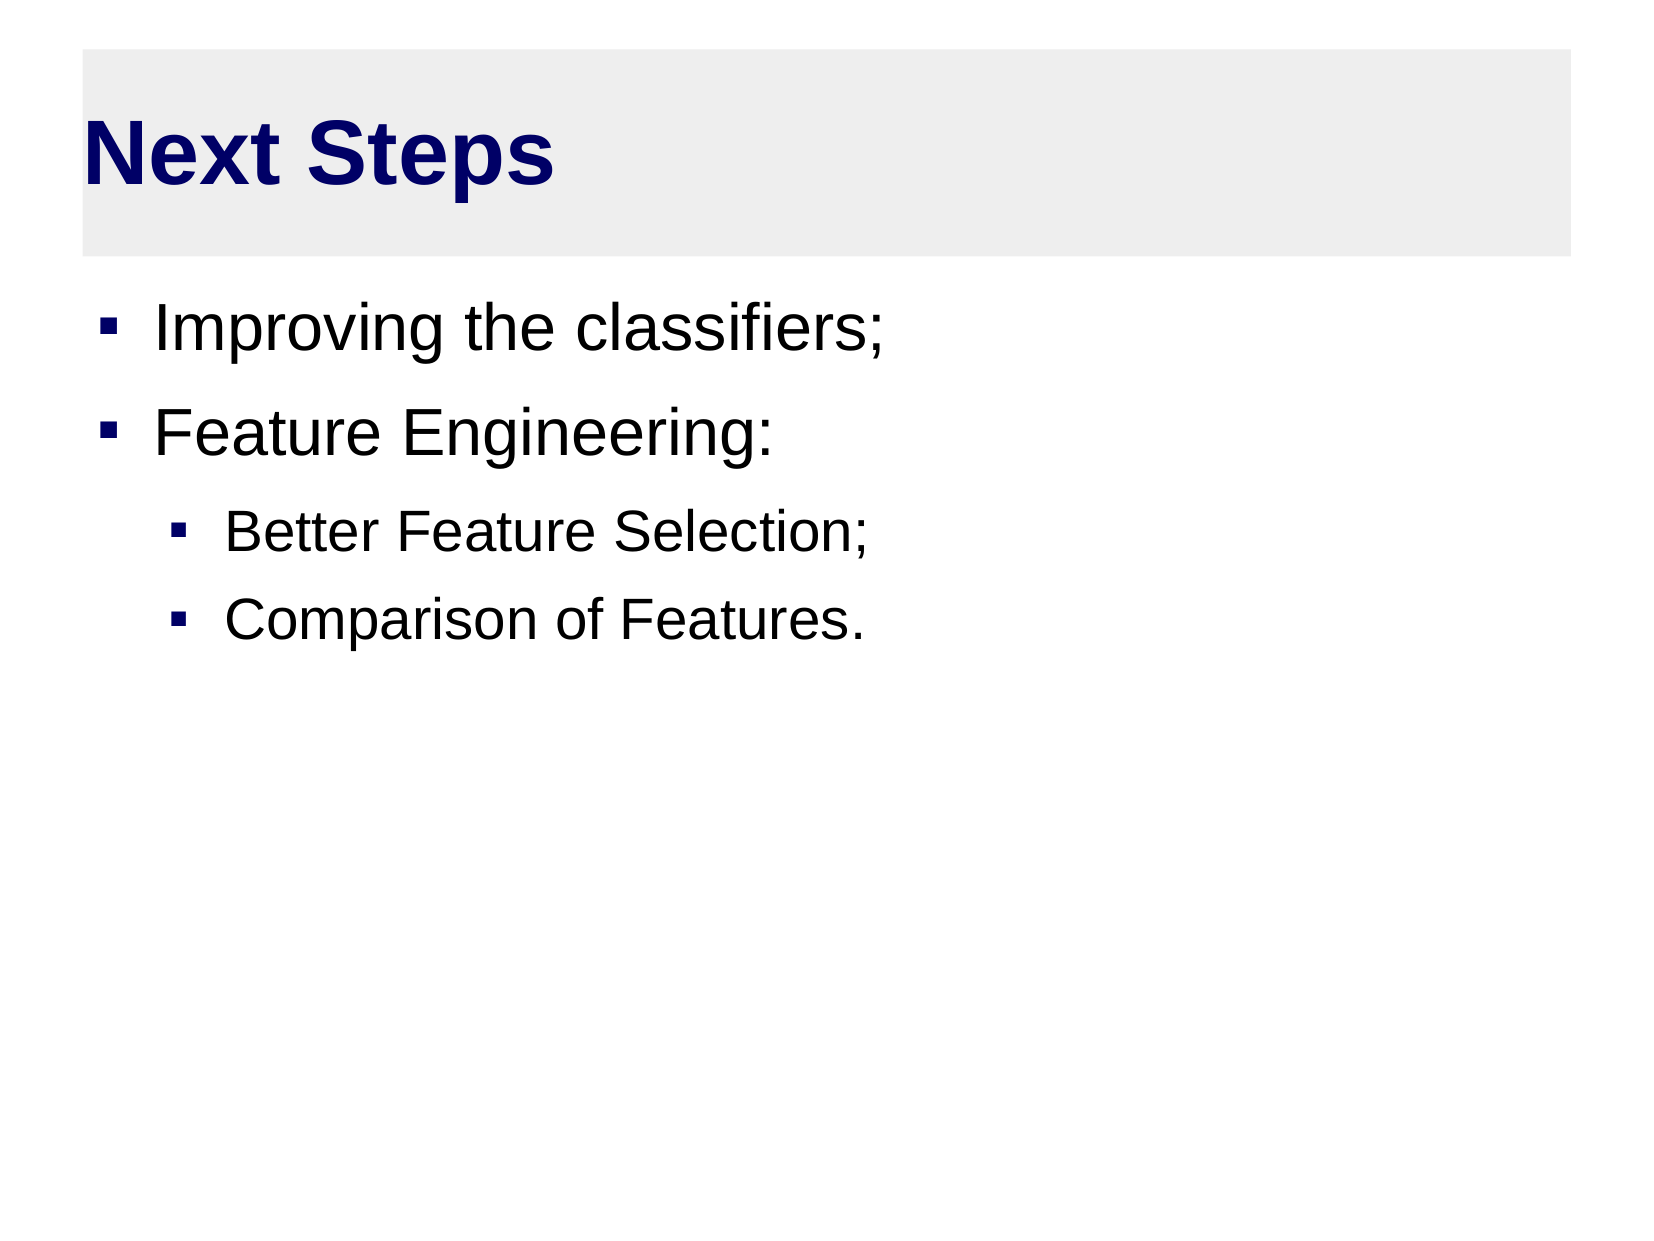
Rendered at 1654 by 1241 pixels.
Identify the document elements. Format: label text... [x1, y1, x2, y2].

title Next Steps [82, 49, 1571, 257]
list Improving the classifiers; Feature Engineering: Better Feature Selection; Comparison of Features. [82, 290, 1571, 1109]
